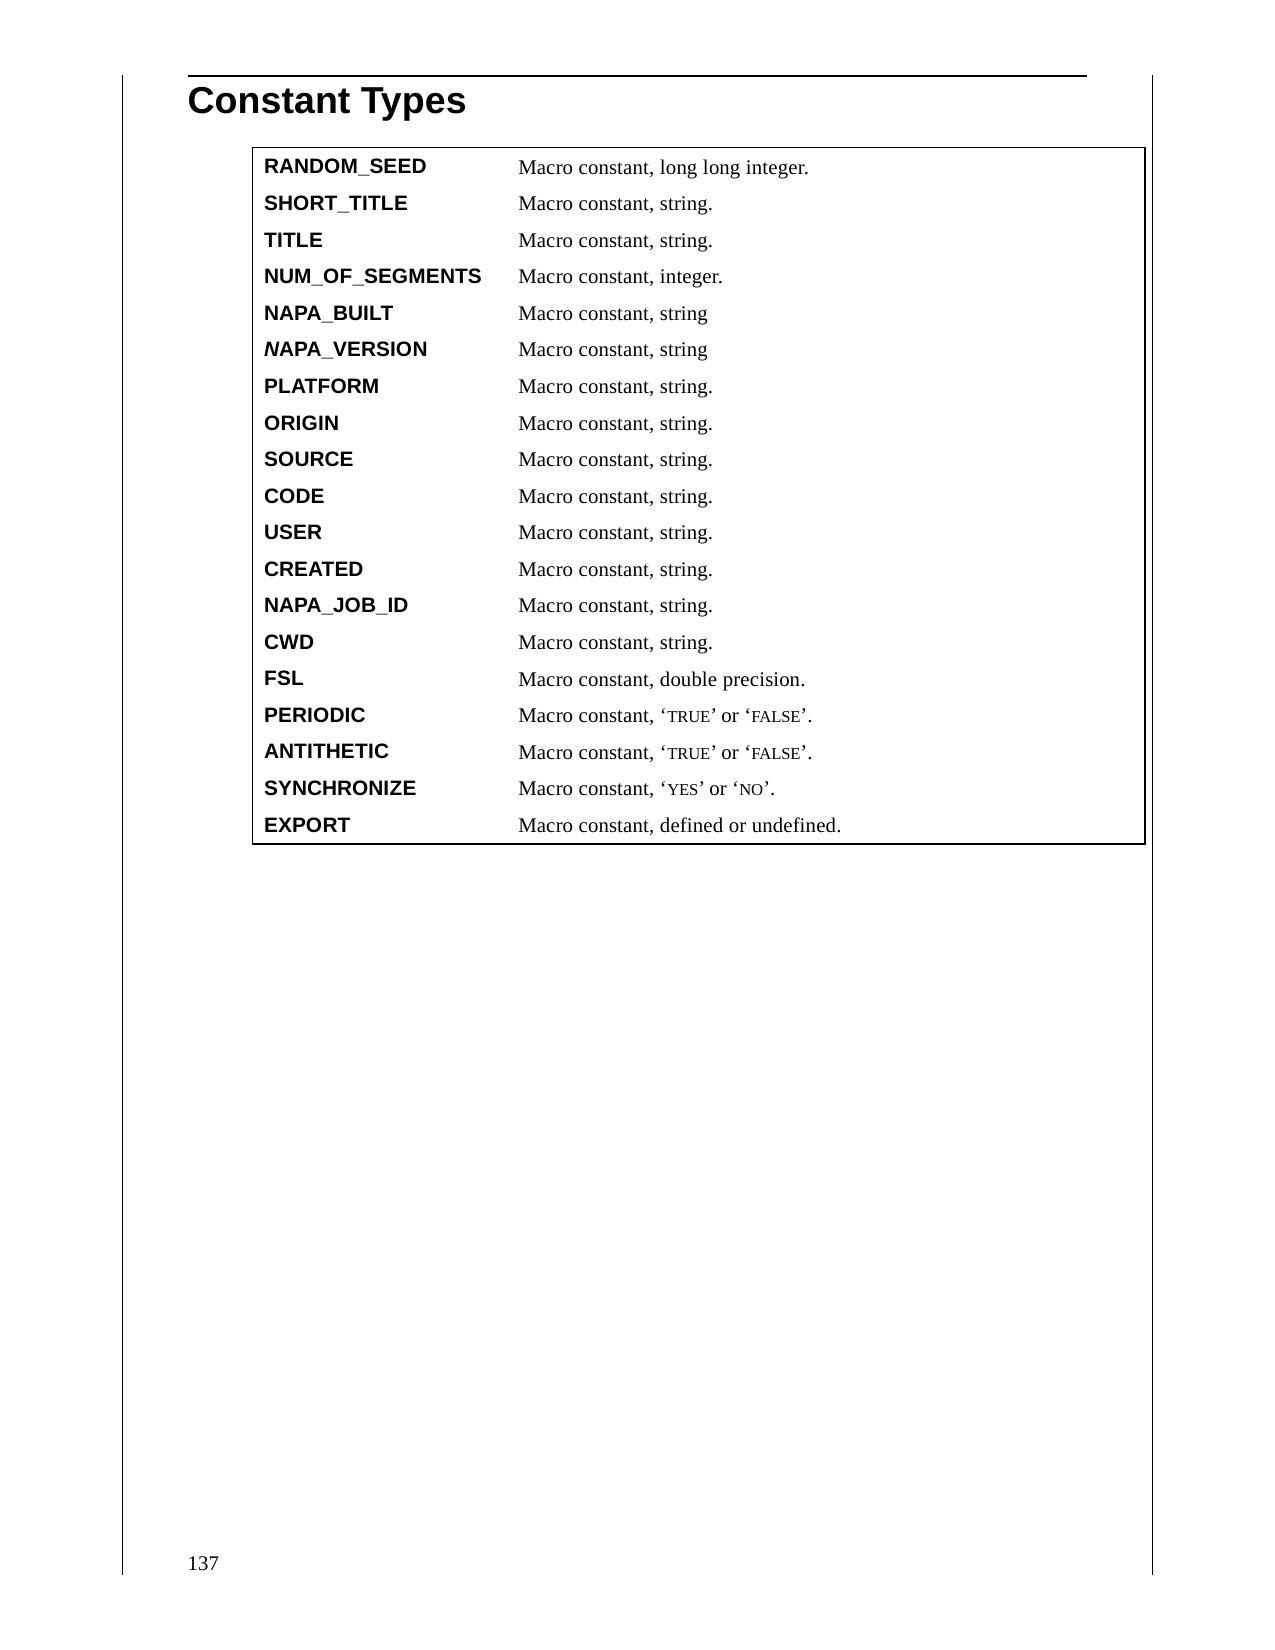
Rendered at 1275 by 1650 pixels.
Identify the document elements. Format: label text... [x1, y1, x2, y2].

table_cell CWD [253, 624, 507, 660]
table_cell Macro constant, string. [507, 368, 1144, 404]
table_header RANDOM_SEED [253, 148, 507, 185]
table_cell SYNCHRONIZE [253, 770, 507, 806]
table_header Macro constant, long long integer. [507, 148, 1144, 185]
table_cell Macro constant, string. [507, 624, 1144, 660]
subtitle Constant Types [187, 76, 1087, 122]
table_cell Macro constant, string. [507, 477, 1144, 514]
table_cell Macro constant, string. [507, 221, 1144, 258]
table_cell ORIGIN [253, 404, 507, 441]
table_cell Macro constant, defined or undefined. [507, 806, 1144, 843]
table_cell NAPA_BUILT [253, 295, 507, 331]
table_cell NUM_OF_SEGMENTS [253, 258, 507, 294]
table_cell Macro constant, integer. [507, 258, 1144, 294]
table_cell Macro constant, string. [507, 514, 1144, 550]
table_cell TITLE [253, 221, 507, 258]
table_cell Macro constant, string. [507, 550, 1144, 587]
table_cell SOURCE [253, 441, 507, 477]
table_cell PLATFORM [253, 368, 507, 404]
table_cell Macro constant, string. [507, 441, 1144, 477]
table_cell USER [253, 514, 507, 550]
table_cell PERIODIC [253, 697, 507, 733]
table_cell Macro constant, string [507, 331, 1144, 368]
table_cell Macro constant, ‘true’ or ‘false’. [507, 733, 1144, 770]
table_cell NAPA_JOB_ID [253, 587, 507, 623]
table_cell ANTITHETIC [253, 733, 507, 770]
table_cell Macro constant, string [507, 295, 1144, 331]
table_cell NAPA_VERSION [253, 331, 507, 368]
table_cell CODE [253, 477, 507, 514]
table_cell Macro constant, string. [507, 185, 1144, 221]
table_cell Macro constant, string. [507, 404, 1144, 441]
table_cell CREATED [253, 550, 507, 587]
table_cell SHORT_TITLE [253, 185, 507, 221]
table_cell Macro constant, string. [507, 587, 1144, 623]
table_cell Macro constant, double precision. [507, 660, 1144, 697]
table_cell FSL [253, 660, 507, 697]
table_cell Macro constant, ‘true’ or ‘false’. [507, 697, 1144, 733]
table_cell Macro constant, ‘yes’ or ‘no’. [507, 770, 1144, 806]
table_cell EXPORT [253, 806, 507, 843]
